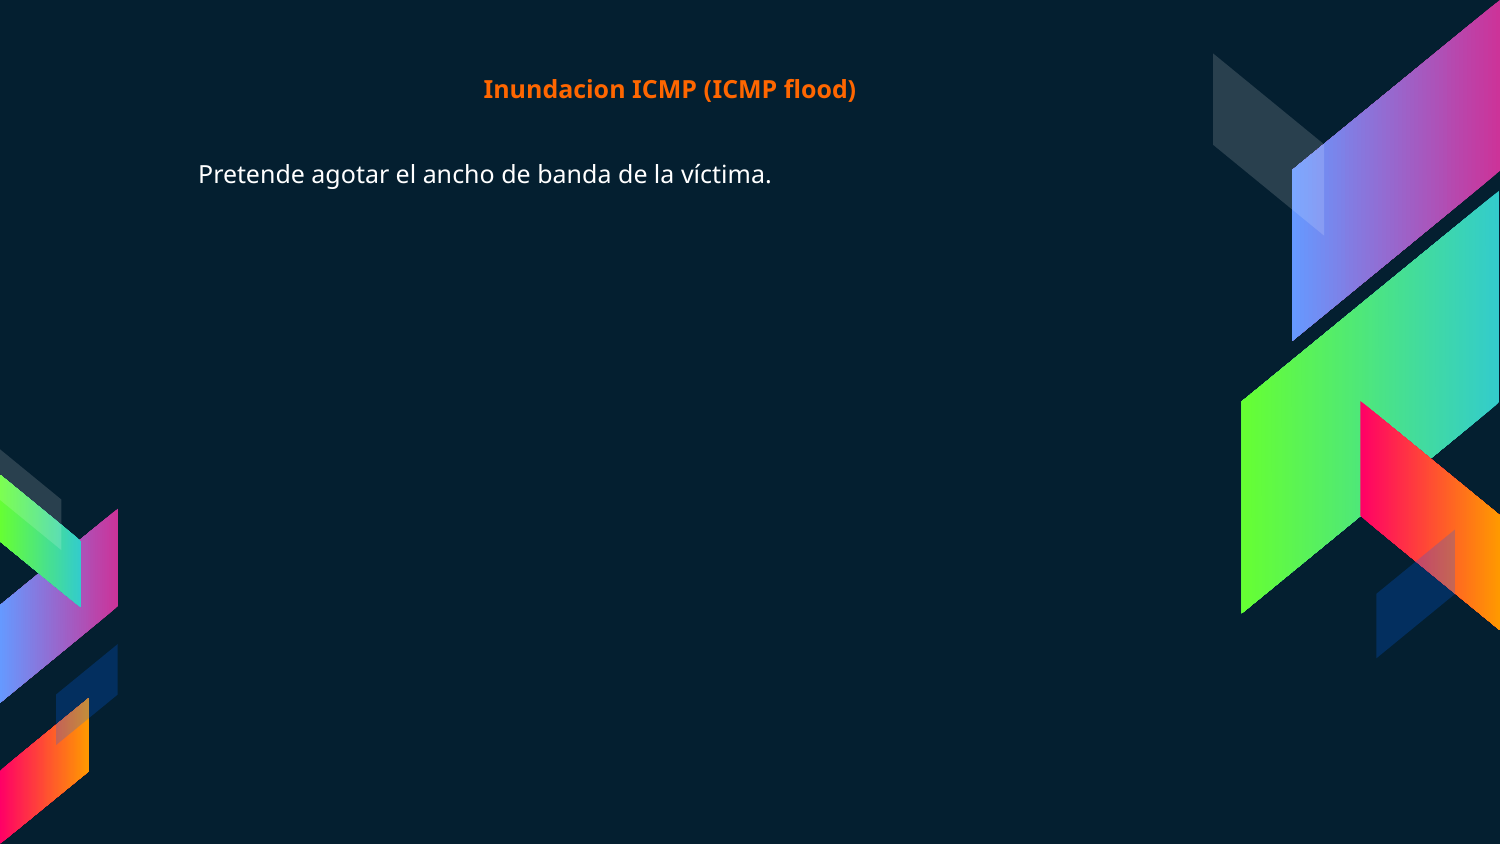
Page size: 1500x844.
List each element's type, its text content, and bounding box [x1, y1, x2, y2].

list Inundacion ICMP (ICMP flood) Pretende agotar el ancho de banda de la víctima. [183, 59, 1164, 506]
